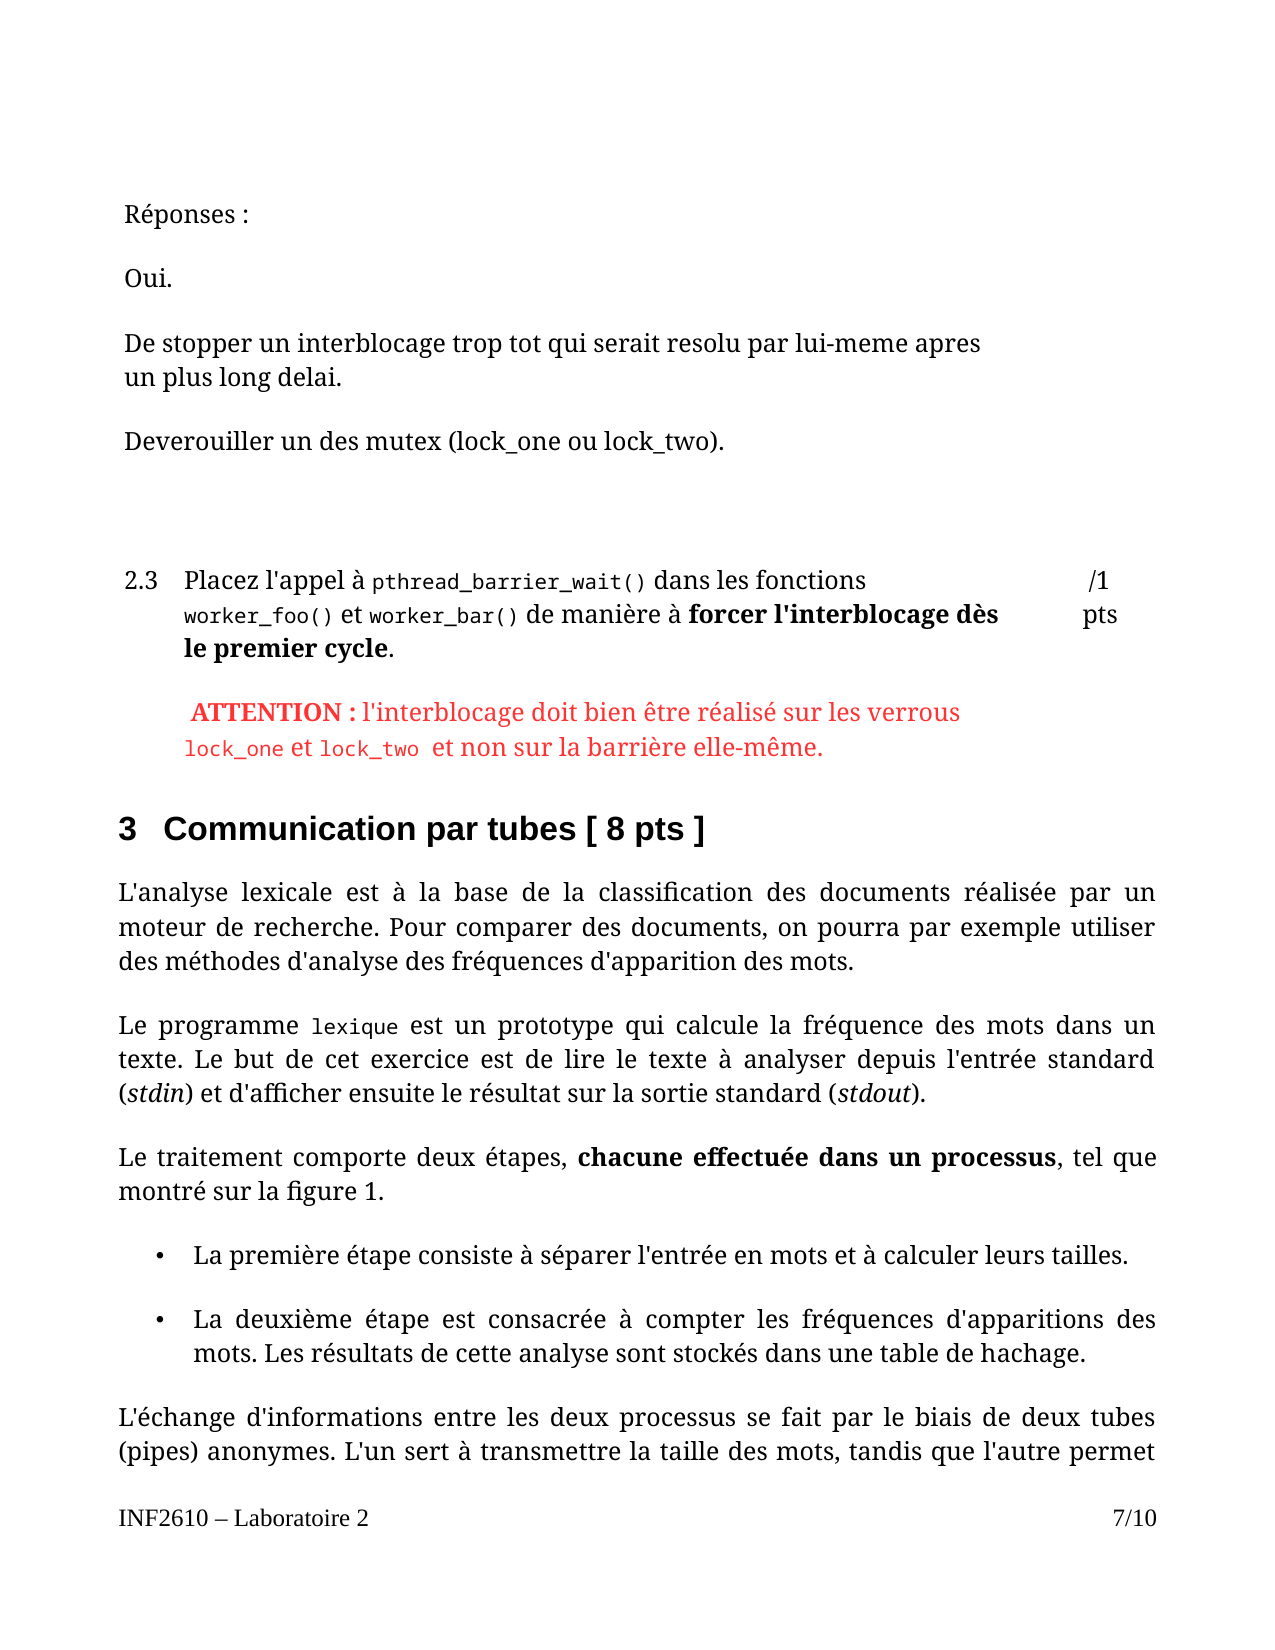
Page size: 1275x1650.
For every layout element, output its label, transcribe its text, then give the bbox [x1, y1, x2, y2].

text L'échange d'informations entre les deux processus se fait par le biais de deux tubes (pipes) anonymes. L'un sert à transmettre la taille des mots, tandis que l'autre permet [118, 1400, 1157, 1468]
table_cell [1008, 542, 1077, 784]
table_cell [1077, 176, 1157, 542]
text L'analyse lexicale est à la base de la classification des documents réalisée par un moteur de recherche. Pour comparer des documents, on pourra par exemple utiliser des méthodes d'analyse des fréquences d'apparition des mots. [118, 875, 1157, 977]
table_cell Réponses : Oui. De stopper un interblocage trop tot qui serait resolu par lui-meme apres un plus long delai. Deverouiller un des mutex (lock_one ou lock_two). [118, 176, 1007, 542]
table_cell Placez l'appel à pthread_barrier_wait() dans les fonctions worker_foo() et worker_bar() de manière à forcer l'interblocage dès le premier cycle. ATTENTION : l'interblocage doit bien être réalisé sur les verrous lock_one et lock_two et non sur la barrière elle-même. [118, 542, 1007, 784]
text Le programme lexique est un prototype qui calcule la fréquence des mots dans un texte. Le but de cet exercice est de lire le texte à analyser depuis l'entrée standard (stdin) et d'afficher ensuite le résultat sur la sortie standard (stdout). [118, 1007, 1157, 1109]
text Le traitement comporte deux étapes, chacune effectuée dans un processus, tel que montré sur la figure 1. [118, 1139, 1157, 1208]
table_cell [1008, 176, 1077, 542]
list La première étape consiste à séparer l'entrée en mots et à calculer leurs tailles. [156, 1238, 1157, 1272]
subtitle Communication par tubes [ 8 pts ] [118, 809, 1157, 848]
table_cell /1 pts [1077, 542, 1157, 784]
list La deuxième étape est consacrée à compter les fréquences d'apparitions des mots. Les résultats de cette analyse sont stockés dans une table de hachage. [156, 1302, 1157, 1370]
